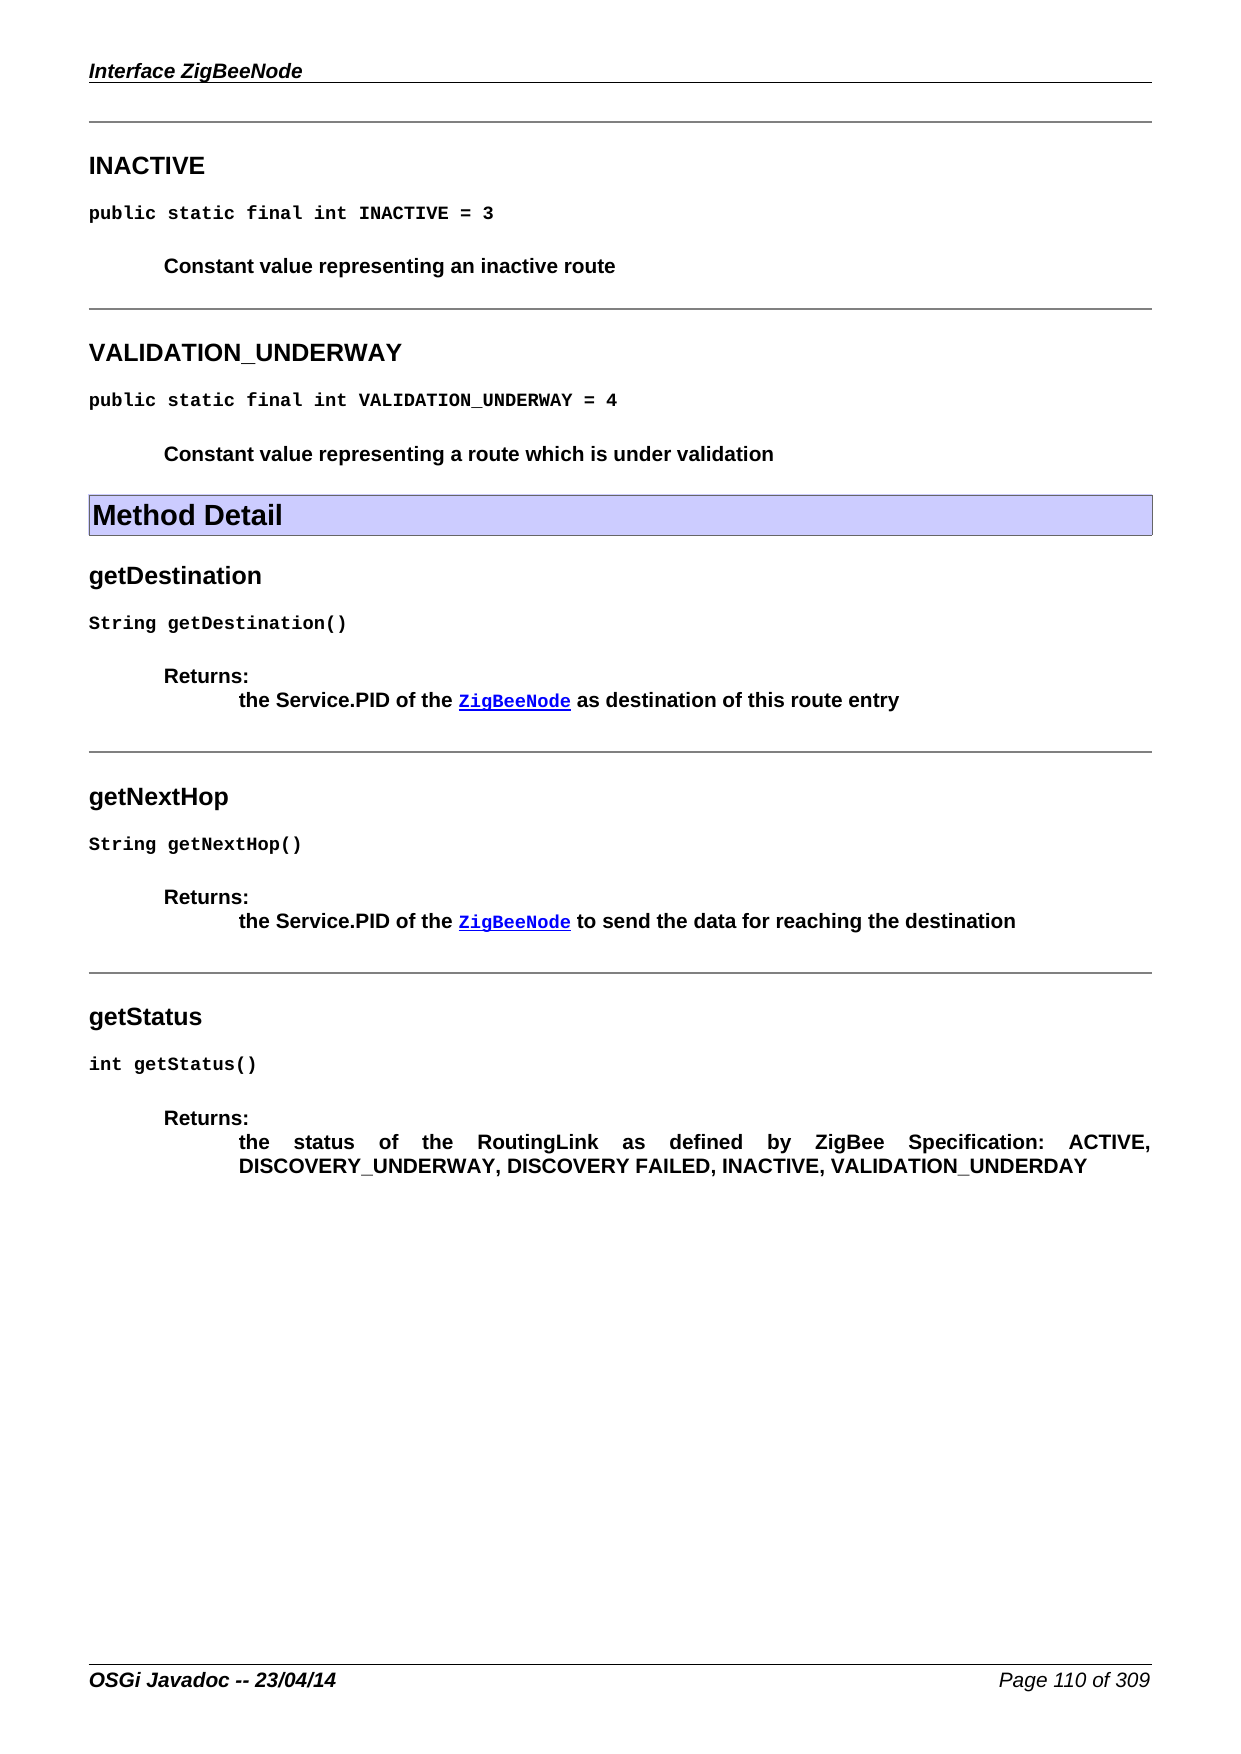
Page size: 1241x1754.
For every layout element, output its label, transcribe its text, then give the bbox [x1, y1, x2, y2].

text String getDestination() [88, 614, 1152, 635]
text Returns: [163, 885, 1152, 909]
text Constant value representing a route which is under validation [163, 441, 1152, 465]
subtitle getNextHop [88, 781, 1152, 810]
subtitle getDestination [88, 561, 1152, 589]
text public static final int INACTIVE = 3 [88, 204, 1152, 225]
text the Service.PID of the ZigBeeNode to send the data for reaching the destination [238, 909, 1152, 934]
subtitle getStatus [88, 1002, 1152, 1031]
text Returns: [163, 1106, 1152, 1129]
text String getNextHop() [88, 834, 1152, 856]
text the status of the RoutingLink as defined by ZigBee Specification: ACTIVE, DISCOVERY_UNDERWAY, DISCOVERY FAILED, INACTIVE, VALIDATION_UNDERDAY [238, 1129, 1152, 1177]
text int getStatus() [88, 1055, 1152, 1076]
text Returns: [163, 664, 1152, 688]
text the Service.PID of the ZigBeeNode as destination of this route entry [238, 688, 1152, 713]
text public static final int VALIDATION_UNDERWAY = 4 [88, 391, 1152, 412]
subtitle INACTIVE [88, 151, 1152, 180]
text Constant value representing an inactive route [163, 254, 1152, 278]
subtitle Method Detail [90, 496, 1152, 535]
subtitle VALIDATION_UNDERWAY [88, 338, 1152, 367]
